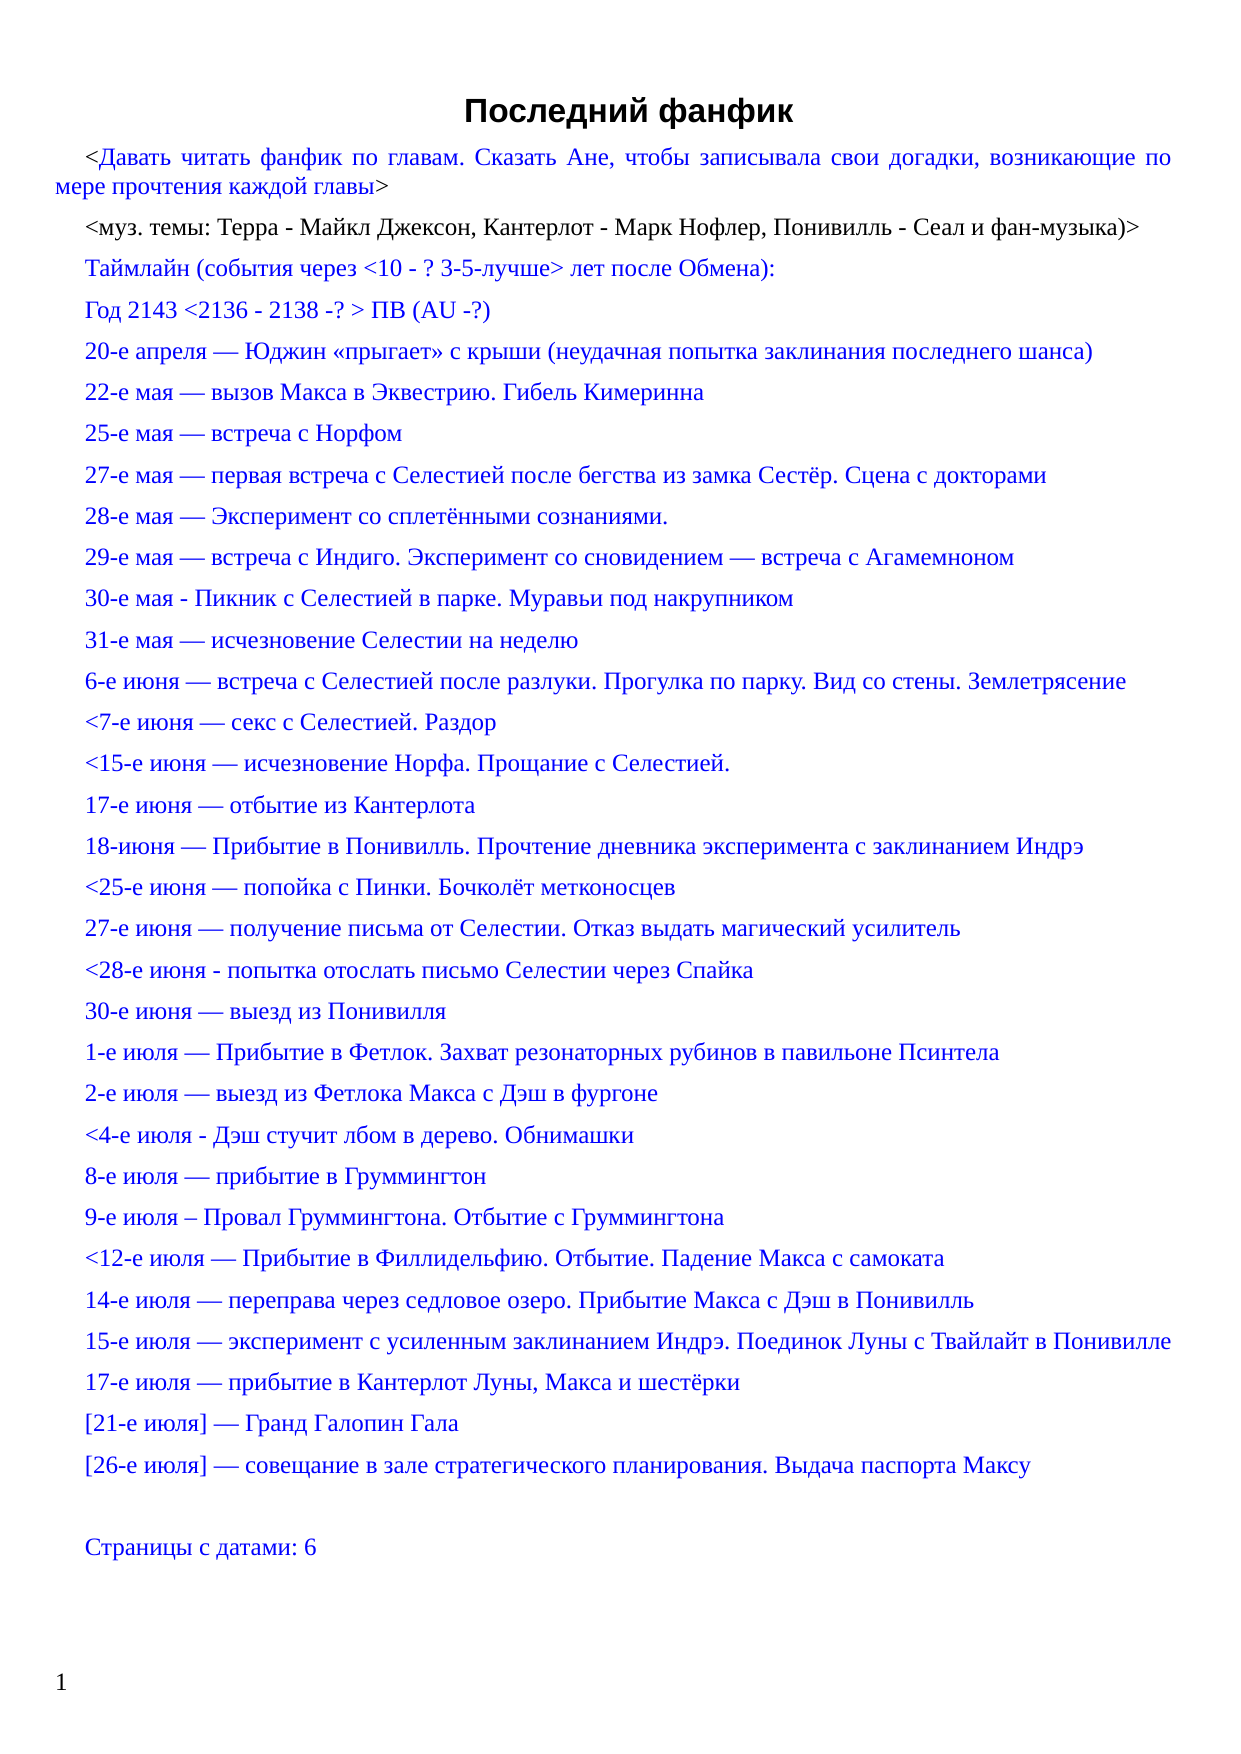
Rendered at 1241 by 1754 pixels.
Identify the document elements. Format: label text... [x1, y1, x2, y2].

text 6-е июня — встреча с Селестией после разлуки. Прогулка по парку. Вид со стены. Землетрясение [55, 666, 1173, 695]
text 15-е июля — эксперимент с усиленным заклинанием Индрэ. Поединок Луны с Твайлайт в Понивилле [55, 1326, 1173, 1355]
text Таймлайн (события через <10 - ? 3-5-лучше> лет после Обмена): [55, 253, 1173, 282]
text 14-е июля — переправа через седловое озеро. Прибытие Макса с Дэш в Понивилль [55, 1285, 1173, 1313]
text <7-е июня — секс с Селестией. Раздор [55, 707, 1173, 736]
text <15-е июня — исчезновение Норфа. Прощание с Селестией. [55, 748, 1173, 777]
text 1-е июля — Прибытие в Фетлок. Захват резонаторных рубинов в павильоне Псинтела [55, 1037, 1173, 1066]
text <4-е июля - Дэш стучит лбом в дерево. Обнимашки [55, 1120, 1173, 1148]
text 27-е июня — получение письма от Селестии. Отказ выдать магический усилитель [55, 913, 1173, 942]
text 30-е июня — выезд из Понивилля [55, 996, 1173, 1025]
text 20-е апреля — Юджин «прыгает» с крыши (неудачная попытка заклинания последнего шанса) [55, 336, 1173, 365]
text 18-июня — Прибытие в Понивилль. Прочтение дневника эксперимента с заклинанием Индрэ [55, 831, 1173, 860]
text 17-е июня — отбытие из Кантерлота [55, 790, 1173, 818]
text <Давать читать фанфик по главам. Сказать Ане, чтобы записывала свои догадки, возникающие по мере прочтения каждой главы> [55, 142, 1173, 200]
text 31-е мая — исчезновение Селестии на неделю [55, 625, 1173, 653]
text <муз. темы: Терра - Майкл Джексон, Кантерлот - Марк Нофлер, Понивилль - Сеал и фан-музыка)> [55, 212, 1173, 241]
text Год 2143 <2136 - 2138 -? > ПВ (AU -?) [55, 295, 1173, 323]
text 25-е мая — встреча с Норфом [55, 418, 1173, 447]
text <25-е июня — попойка с Пинки. Бочколёт метконосцев [55, 872, 1173, 901]
text 8-е июля — прибытие в Груммингтон [55, 1161, 1173, 1190]
text [26-е июля] — совещание в зале стратегического планирования. Выдача паспорта Максу [55, 1450, 1173, 1478]
text 28-е мая — Эксперимент со сплетёнными сознаниями. [55, 501, 1173, 530]
text 27-е мая — первая встреча с Селестией после бегства из замка Сестёр. Сцена с докторами [55, 460, 1173, 488]
text 30-е мая - Пикник с Селестией в парке. Муравьи под накрупником [55, 583, 1173, 612]
text 17-е июля — прибытие в Кантерлот Луны, Макса и шестёрки [55, 1367, 1173, 1396]
text [21-е июля] — Гранд Галопин Гала [55, 1408, 1173, 1437]
text <12-е июля — Прибытие в Филлидельфию. Отбытие. Падение Макса с самоката [55, 1243, 1173, 1272]
text Страницы с датами: 6 [55, 1532, 1173, 1561]
text <28-е июня - попытка отослать письмо Селестии через Спайка [55, 955, 1173, 983]
text 22-е мая — вызов Макса в Эквестрию. Гибель Кимеринна [55, 377, 1173, 406]
text 29-е мая — встреча с Индиго. Эксперимент со сновидением — встреча с Агамемноном [55, 542, 1173, 571]
subtitle Последний фанфик [55, 91, 1173, 130]
text 2-е июля — выезд из Фетлока Макса с Дэш в фургоне [55, 1078, 1173, 1107]
text 9-е июля – Провал Груммингтона. Отбытие с Груммингтона [55, 1202, 1173, 1231]
